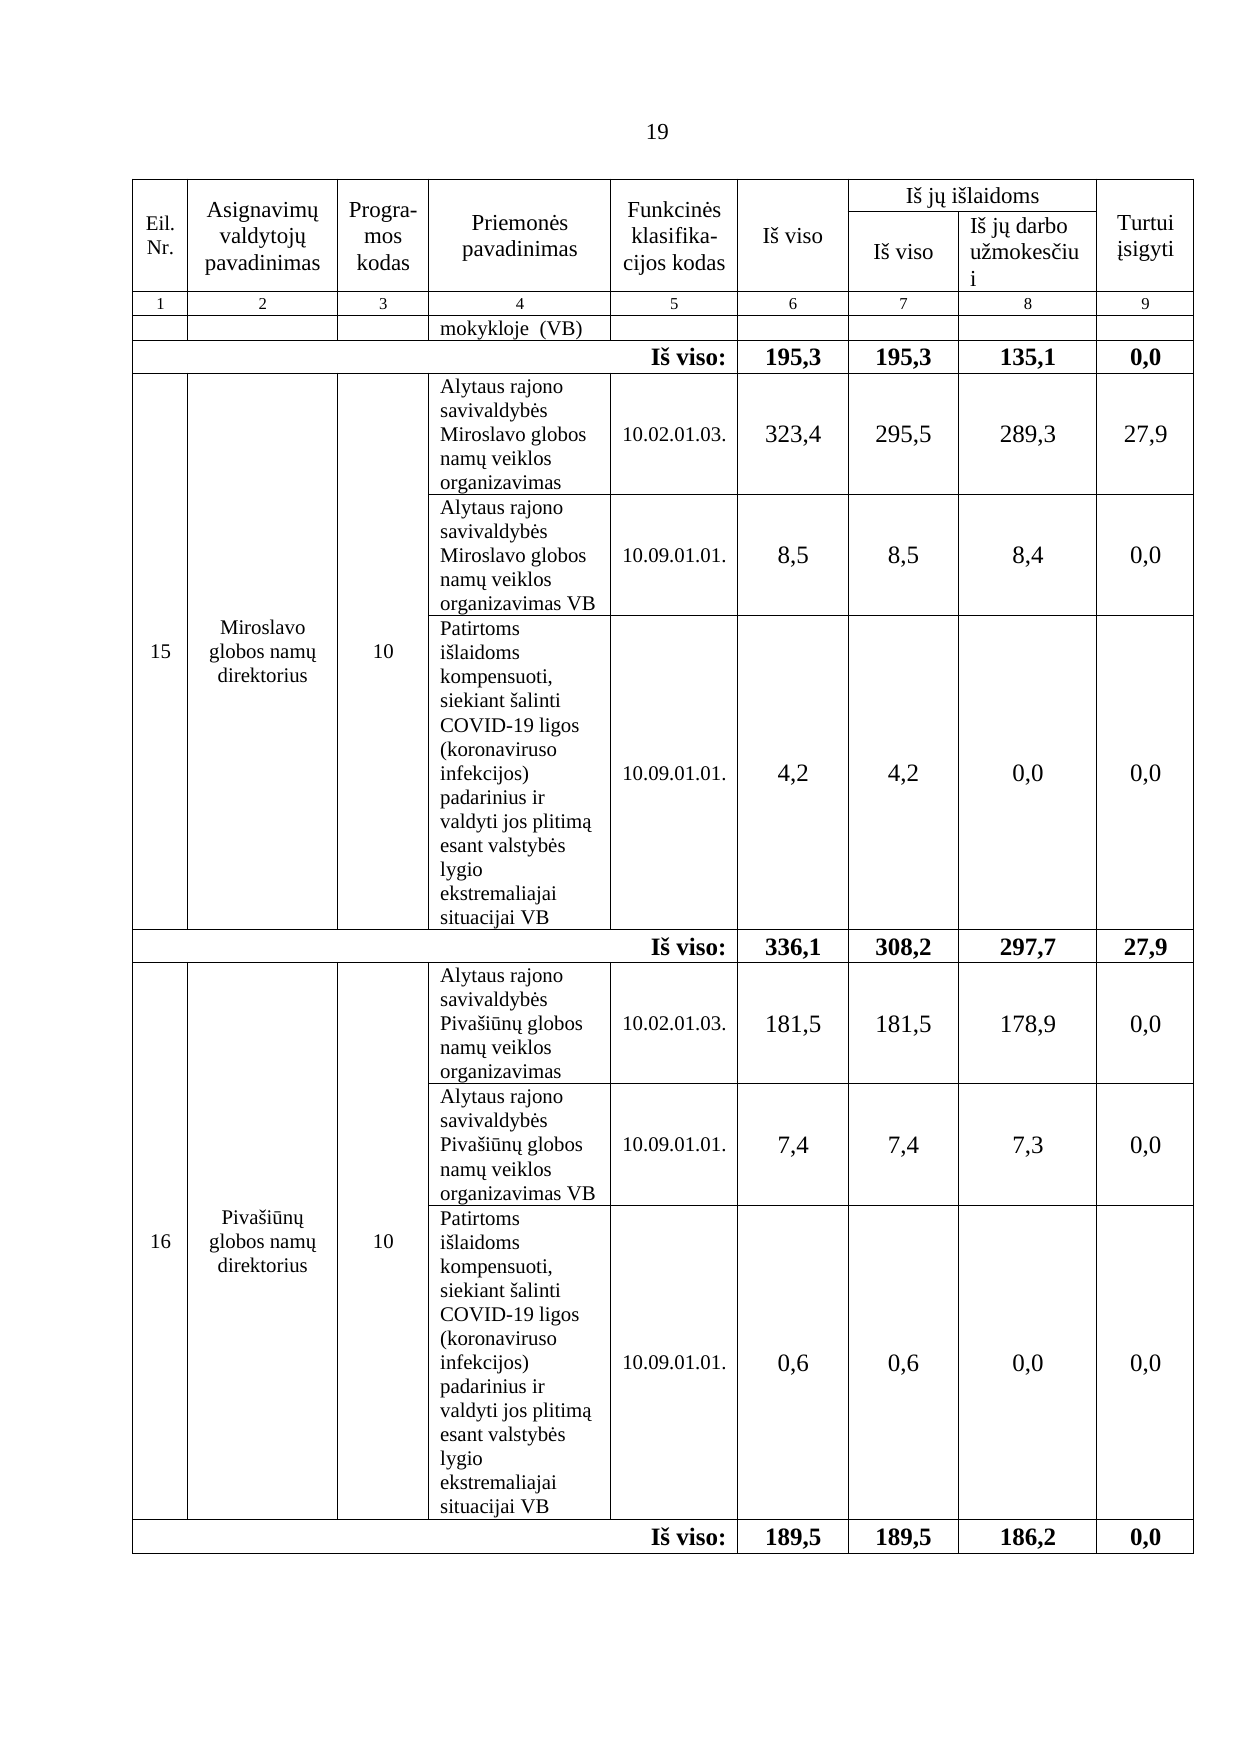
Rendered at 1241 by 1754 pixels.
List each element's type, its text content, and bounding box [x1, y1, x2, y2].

table_cell Alytaus rajono savivaldybės Pivašiūnų globos namų veiklos organizavimas [429, 963, 610, 1083]
table_cell 8,4 [959, 495, 1096, 615]
table_header Turtui įsigyti [1097, 180, 1193, 291]
table_cell [959, 316, 1096, 340]
table_cell 6 [738, 292, 848, 314]
table_cell 1 [133, 292, 187, 314]
table_cell 336,1 [738, 930, 848, 962]
table_cell 0,0 [1097, 963, 1193, 1083]
table_cell 181,5 [738, 963, 848, 1083]
table_cell 0,0 [1097, 1206, 1193, 1518]
table_cell Miroslavo globos namų direktorius [188, 374, 337, 929]
table_cell 135,1 [959, 341, 1096, 372]
table_cell 3 [338, 292, 428, 314]
table_cell 16 [133, 963, 187, 1518]
table_cell 5 [611, 292, 737, 314]
table_cell [188, 316, 337, 340]
table_header Progra-mos kodas [338, 180, 428, 291]
table_cell 0,0 [1097, 341, 1193, 372]
table_header Funkcinės klasifika-cijos kodas [611, 180, 737, 291]
table_cell 0,6 [849, 1206, 958, 1518]
table_cell 323,4 [738, 374, 848, 494]
table_cell 0,0 [959, 1206, 1096, 1518]
table_cell Alytaus rajono savivaldybės Pivašiūnų globos namų veiklos organizavimas VB [429, 1084, 610, 1204]
table_cell 4,2 [738, 616, 848, 929]
table_cell 10.09.01.01. [611, 1084, 737, 1204]
table_cell Alytaus rajono savivaldybės Miroslavo globos namų veiklos organizavimas VB [429, 495, 610, 615]
table_cell 10.02.01.03. [611, 963, 737, 1083]
table_cell 7,3 [959, 1084, 1096, 1204]
table_header Asignavimų valdytojų pavadinimas [188, 180, 337, 291]
table_cell Iš viso [849, 212, 958, 291]
table_header Eil. Nr. [133, 180, 187, 291]
table_cell 7,4 [849, 1084, 958, 1204]
table_cell [338, 316, 428, 340]
table_cell [849, 316, 958, 340]
table_cell 297,7 [959, 930, 1096, 962]
table_cell 8,5 [738, 495, 848, 615]
table_cell 0,6 [738, 1206, 848, 1518]
table_cell 189,5 [738, 1520, 848, 1553]
table_cell 189,5 [849, 1520, 958, 1553]
table_cell 8,5 [849, 495, 958, 615]
table_cell 10.09.01.01. [611, 1206, 737, 1518]
table_cell 7,4 [738, 1084, 848, 1204]
table_header Iš jų išlaidoms [849, 180, 1096, 211]
table_cell 195,3 [849, 341, 958, 372]
table_cell 27,9 [1097, 930, 1193, 962]
table_cell 2 [188, 292, 337, 314]
table_cell 10.09.01.01. [611, 616, 737, 929]
table_cell Iš viso: [133, 341, 737, 372]
table_cell 195,3 [738, 341, 848, 372]
table_cell 186,2 [959, 1520, 1096, 1553]
table_cell 9 [1097, 292, 1193, 314]
table_cell 181,5 [849, 963, 958, 1083]
table_cell Alytaus rajono savivaldybės Miroslavo globos namų veiklos organizavimas [429, 374, 610, 494]
table_cell Iš viso: [133, 930, 737, 962]
table_cell 10.09.01.01. [611, 495, 737, 615]
table_cell 178,9 [959, 963, 1096, 1083]
table_cell [1097, 316, 1193, 340]
table_cell Patirtoms išlaidoms kompensuoti, siekiant šalinti COVID-19 ligos (koronaviruso infekcijos) padarinius ir valdyti jos plitimą esant valstybės lygio ekstremaliajai situacijai VB [429, 616, 610, 929]
table_cell 10.02.01.03. [611, 374, 737, 494]
table_header Iš viso [738, 180, 848, 291]
table_header Priemonės pavadinimas [429, 180, 610, 291]
table_cell 0,0 [1097, 616, 1193, 929]
table_cell 289,3 [959, 374, 1096, 494]
table_cell 4,2 [849, 616, 958, 929]
table_cell 27,9 [1097, 374, 1193, 494]
table_cell Patirtoms išlaidoms kompensuoti, siekiant šalinti COVID-19 ligos (koronaviruso infekcijos) padarinius ir valdyti jos plitimą esant valstybės lygio ekstremaliajai situacijai VB [429, 1206, 610, 1518]
table_cell 10 [338, 374, 428, 929]
table_cell 4 [429, 292, 610, 314]
table_cell 295,5 [849, 374, 958, 494]
table_cell Iš jų darbo užmokesčiui [959, 212, 1096, 291]
table_cell Pivašiūnų globos namų direktorius [188, 963, 337, 1518]
table_cell [133, 316, 187, 340]
table_cell mokykloje (VB) [429, 316, 610, 340]
table_cell 8 [959, 292, 1096, 314]
table_cell 10 [338, 963, 428, 1518]
table_cell 0,0 [1097, 1520, 1193, 1553]
table_cell 7 [849, 292, 958, 314]
table_cell 308,2 [849, 930, 958, 962]
table_cell Iš viso: [133, 1520, 737, 1553]
table_cell [611, 316, 737, 340]
table_cell 0,0 [1097, 1084, 1193, 1204]
table_cell [738, 316, 848, 340]
table_cell 15 [133, 374, 187, 929]
table_cell 0,0 [1097, 495, 1193, 615]
table_cell 0,0 [959, 616, 1096, 929]
